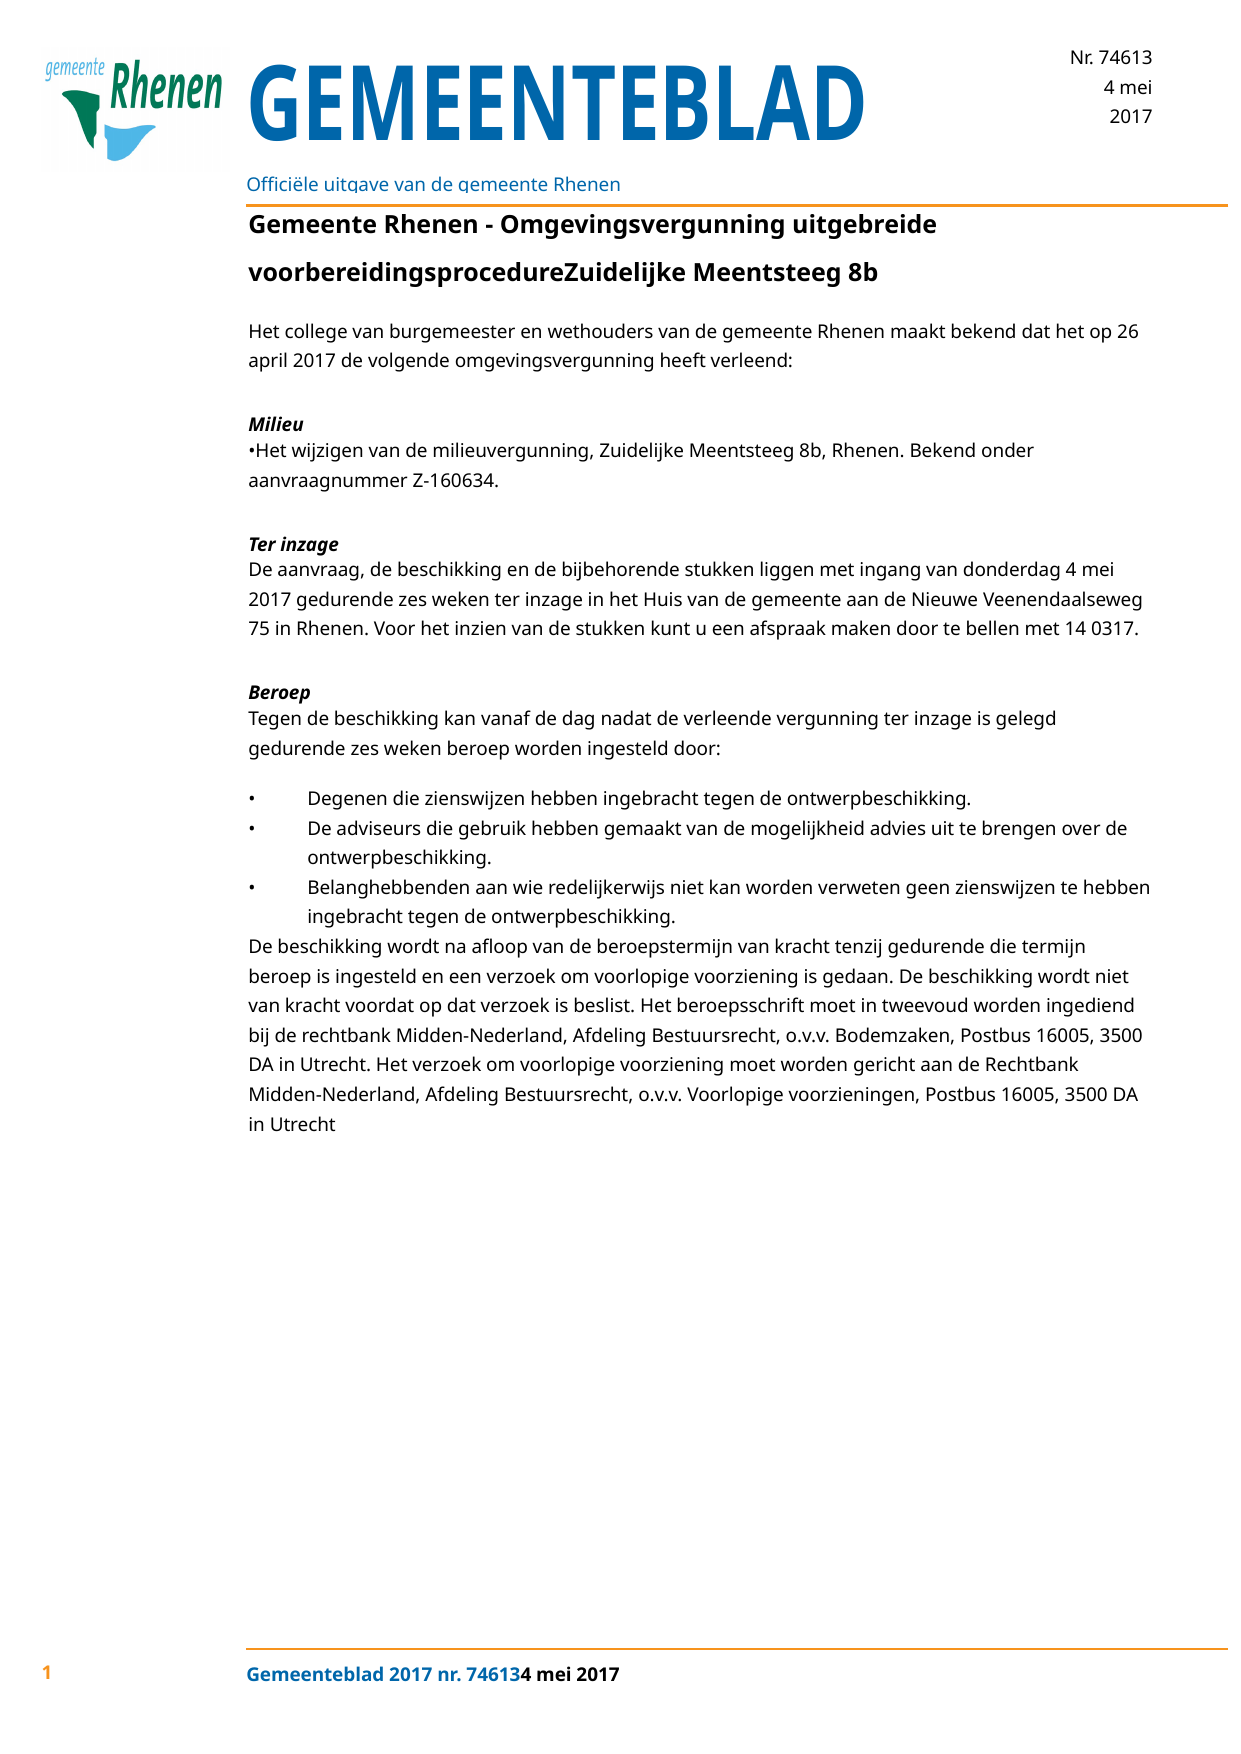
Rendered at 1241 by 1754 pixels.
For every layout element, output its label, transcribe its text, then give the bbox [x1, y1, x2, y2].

list De adviseurs die gebruik hebben gemaakt van de mogelijkheid advies uit te brengen over de ontwerpbeschikking. [248, 815, 1152, 870]
text De aanvraag, de beschikking en de bijbehorende stukken liggen met ingang van donderdag 4 mei 2017 gedurende zes weken ter inzage in het Huis van de gemeente aan de Nieuwe Veenendaalseweg 75 in Rhenen. Voor het inzien van de stukken kunt u een afspraak maken door te bellen met 14 0317. [248, 556, 1152, 641]
text Beroep [248, 679, 1152, 705]
text Het college van burgemeester en wethouders van de gemeente Rhenen maakt bekend dat het op 26 april 2017 de volgende omgevingsvergunning heeft verleend: [248, 318, 1152, 373]
text Ter inzage [248, 531, 1152, 556]
text Gemeente Rhenen - Omgevingsvergunning uitgebreide voorbereidingsprocedureZuidelijke Meentsteeg 8b [248, 207, 1152, 288]
text Milieu [248, 411, 1152, 437]
text •Het wijzigen van de milieuvergunning, Zuidelijke Meentsteeg 8b, Rhenen. Bekend onder aanvraagnummer Z-160634. [248, 437, 1152, 492]
list Degenen die zienswijzen hebben ingebracht tegen de ontwerpbeschikking. [248, 785, 1152, 811]
text De beschikking wordt na afloop van de beroepstermijn van kracht tenzij gedurende die termijn beroep is ingesteld en een verzoek om voorlopige voorziening is gedaan. De beschikking wordt niet van kracht voordat op dat verzoek is beslist. Het beroepsschrift moet in tweevoud worden ingediend bij de rechtbank Midden-Nederland, Afdeling Bestuursrecht, o.v.v. Bodemzaken, Postbus 16005, 3500 DA in Utrecht. Het verzoek om voorlopige voorziening moet worden gericht aan de Rechtbank Midden-Nederland, Afdeling Bestuursrecht, o.v.v. Voorlopige voorzieningen, Postbus 16005, 3500 DA in Utrecht [248, 933, 1152, 1136]
text Tegen de beschikking kan vanaf de dag nadat de verleende vergunning ter inzage is gelegd gedurende zes weken beroep worden ingesteld door: [248, 705, 1152, 761]
list Belanghebbenden aan wie redelijkerwijs niet kan worden verweten geen zienswijzen te hebben ingebracht tegen de ontwerpbeschikking. [248, 874, 1152, 929]
picture [41, 47, 231, 172]
